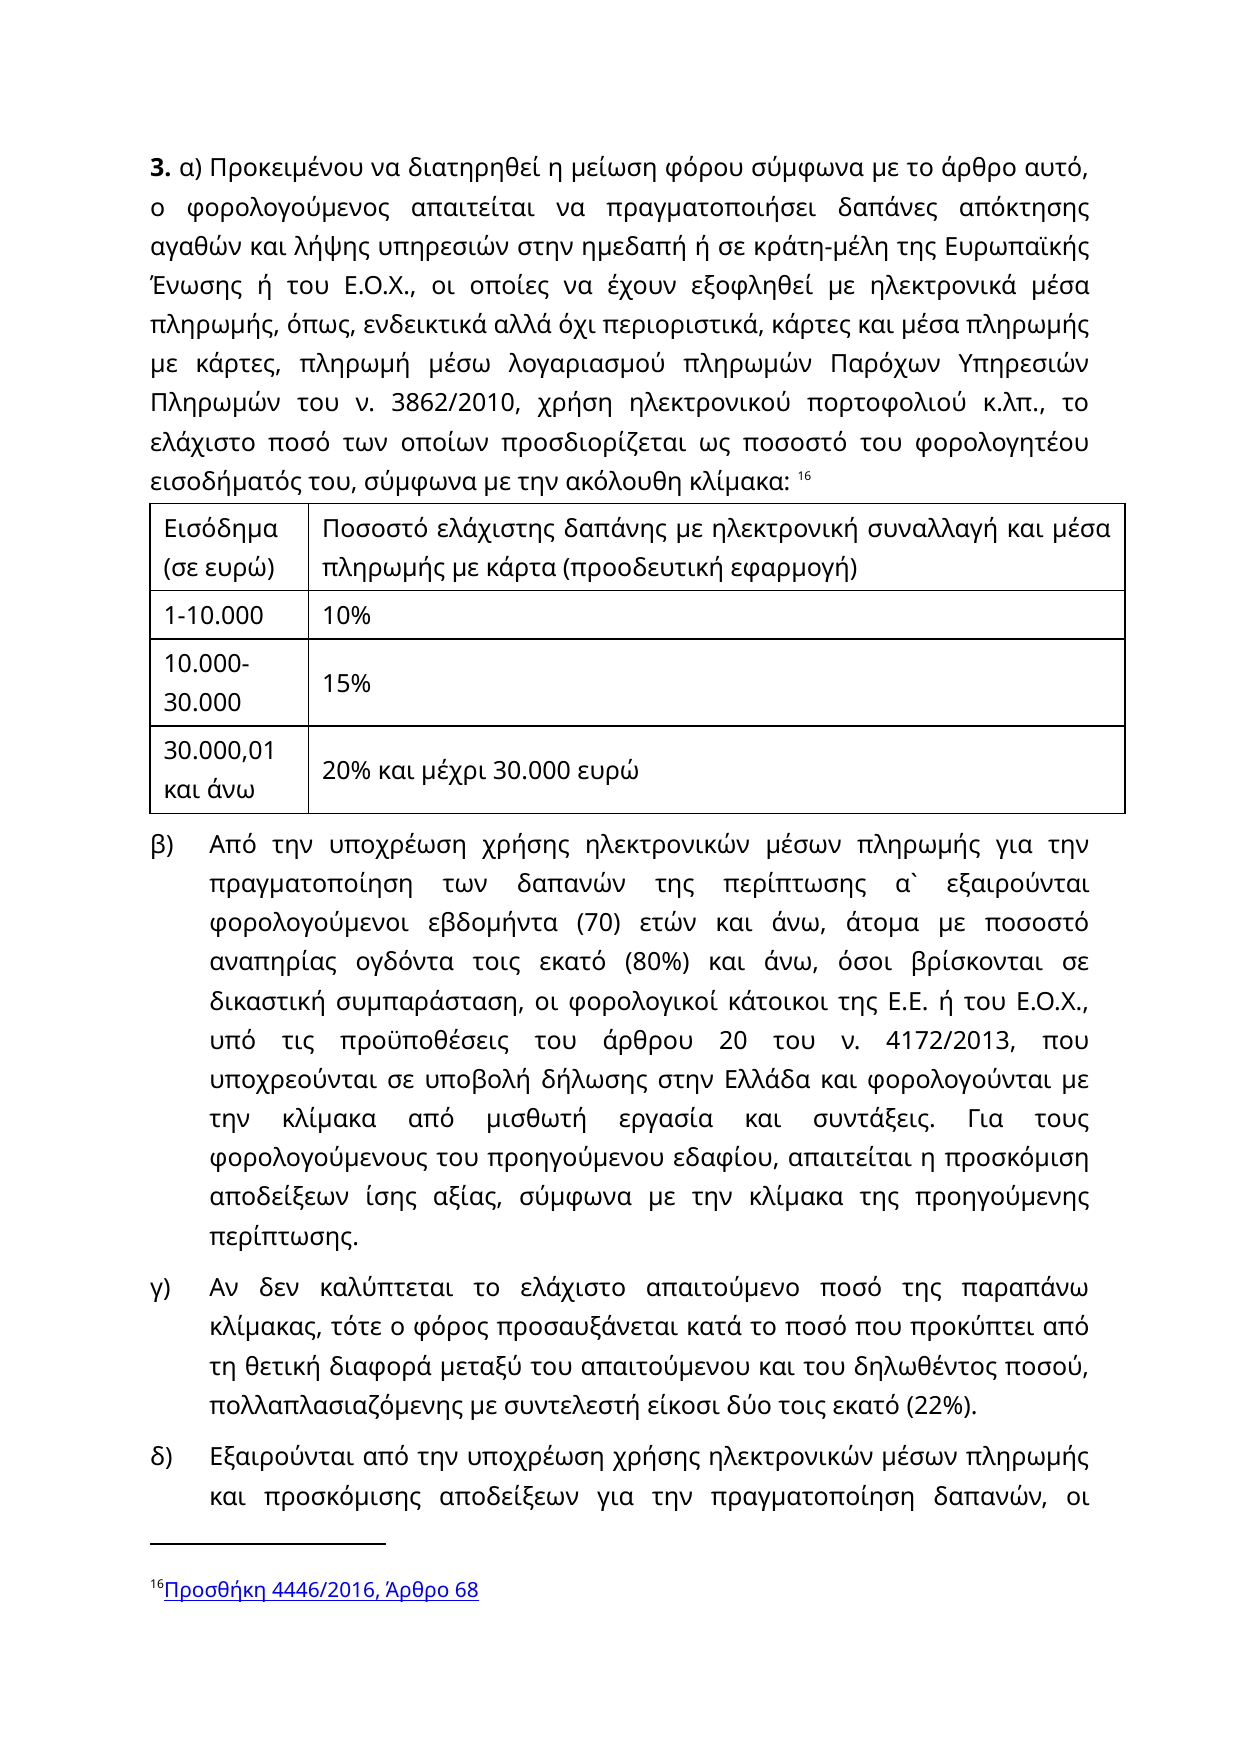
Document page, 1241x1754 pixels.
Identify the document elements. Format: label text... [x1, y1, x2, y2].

text Προσθήκη 4446/2016, Άρθρο 68 [150, 1576, 1090, 1604]
table_cell 30.000,01 και άνω [151, 727, 308, 812]
list β) Από την υποχρέωση χρήσης ηλεκτρονικών μέσων πληρωμής για την πραγματοποίηση των δαπανών της περίπτωσης α` εξαιρούνται φορολογούμενοι εβδομήντα (70) ετών και άνω, άτομα με ποσοστό αναπηρίας ογδόντα τοις εκατό (80%) και άνω, όσοι βρίσκονται σε δικαστική συμπαράσταση, οι φορολογικοί κάτοικοι της Ε.Ε. ή του Ε.Ο.Χ., υπό τις προϋποθέσεις του άρθρου 20 του ν. 4172/2013, που υποχρεούνται σε υποβολή δήλωσης στην Ελλάδα και φορολογούνται με την κλίμακα από μισθωτή εργασία και συντάξεις. Για τους φορολογούμενους του προηγούμενου εδαφίου, απαιτείται η προσκόμιση αποδείξεων ίσης αξίας, σύμφωνα με την κλίμακα της προηγούμενης περίπτωσης. [150, 827, 1090, 1252]
table_header Εισόδημα (σε ευρώ) [151, 504, 308, 590]
table_cell 20% και μέχρι 30.000 ευρώ [309, 727, 1124, 812]
table_cell 1-10.000 [151, 591, 308, 638]
table_cell 10.000-30.000 [151, 640, 308, 725]
text 3. α) Προκειμένου να διατηρηθεί η μείωση φόρου σύμφωνα με το άρθρο αυτό, ο φορολογούμενος απαιτείται να πραγματοποιήσει δαπάνες απόκτησης αγαθών και λήψης υπηρεσιών στην ημεδαπή ή σε κράτη-μέλη της Ευρωπαϊκής Ένωσης ή του Ε.Ο.Χ., οι οποίες να έχουν εξοφληθεί με ηλεκτρονικά μέσα πληρωμής, όπως, ενδεικτικά αλλά όχι περιοριστικά, κάρτες και μέσα πληρωμής με κάρτες, πληρωμή μέσω λογαριασμού πληρωμών Παρόχων Υπηρεσιών Πληρωμών του ν. 3862/2010, χρήση ηλεκτρονικού πορτοφολιού κ.λπ., το ελάχιστο ποσό των οποίων προσδιορίζεται ως ποσοστό του φορολογητέου εισοδήματός του, σύμφωνα με την ακόλουθη κλίμακα: [150, 150, 1090, 497]
list δ) Εξαιρούνται από την υποχρέωση χρήσης ηλεκτρονικών μέσων πληρωμής και προσκόμισης αποδείξεων για την πραγματοποίηση δαπανών, οι [150, 1439, 1090, 1512]
table_cell 15% [309, 640, 1124, 725]
list γ) Αν δεν καλύπτεται το ελάχιστο απαιτούμενο ποσό της παραπάνω κλίμακας, τότε ο φόρος προσαυξάνεται κατά το ποσό που προκύπτει από τη θετική διαφορά μεταξύ του απαιτούμενου και του δηλωθέντος ποσού, πολλαπλασιαζόμενης με συντελεστή είκοσι δύο τοις εκατό (22%). [150, 1270, 1090, 1421]
table_cell 10% [309, 591, 1124, 638]
table_header Ποσοστό ελάχιστης δαπάνης με ηλεκτρονική συναλλαγή και μέσα πληρωμής με κάρτα (προοδευτική εφαρμογή) [309, 504, 1124, 590]
